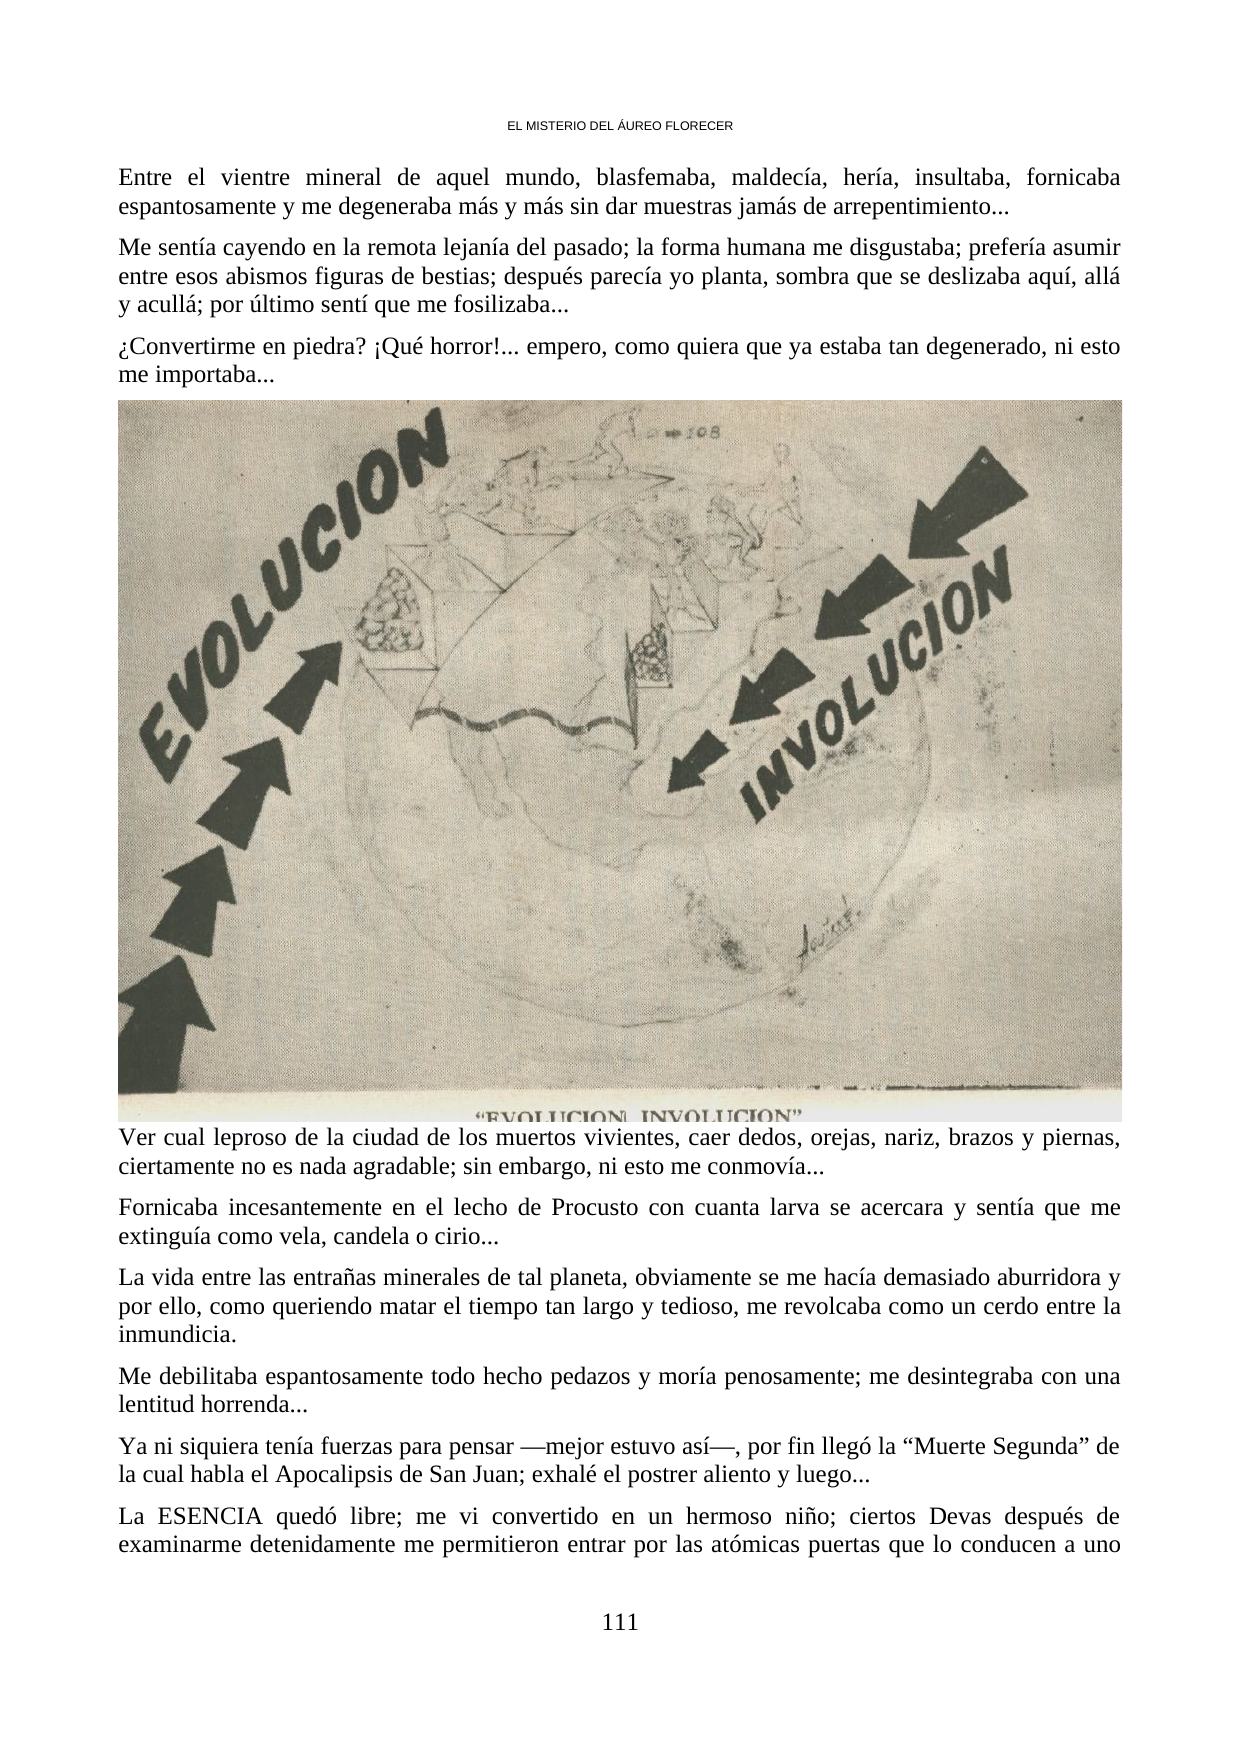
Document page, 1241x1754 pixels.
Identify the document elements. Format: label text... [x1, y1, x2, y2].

text ¿Convertirme en piedra? ¡Qué horror!... empero, como quiera que ya estaba tan degenerado, ni esto me importaba... [118, 331, 1122, 388]
text Ya ni siquiera tenía fuerzas para pensar —mejor estuvo así—, por fin llegó la “Muerte Segunda” de la cual habla el Apocalipsis de San Juan; exhalé el postrer aliento y luego... [118, 1431, 1122, 1488]
text Fornicaba incesantemente en el lecho de Procusto con cuanta larva se acercara y sentía que me extinguía como vela, candela o cirio... [118, 1192, 1122, 1249]
text Me sentía cayendo en la remota lejanía del pasado; la forma humana me disgustaba; prefería asumir entre esos abismos figuras de bestias; después parecía yo planta, sombra que se deslizaba aquí, allá y acullá; por último sentí que me fosilizaba... [118, 232, 1122, 318]
text Ver cual leproso de la ciudad de los muertos vivientes, caer dedos, orejas, nariz, brazos y piernas, ciertamente no es nada agradable; sin embargo, ni esto me conmovía... [118, 1122, 1122, 1179]
text La ESENCIA quedó libre; me vi convertido en un hermoso niño; ciertos Devas después de examinarme detenidamente me permitieron entrar por las atómicas puertas que lo conducen a uno [118, 1501, 1122, 1558]
text Me debilitaba espantosamente todo hecho pedazos y moría penosamente; me desintegraba con una lentitud horrenda... [118, 1361, 1122, 1418]
text La vida entre las entrañas minerales de tal planeta, obviamente se me hacía demasiado aburridora y por ello, como queriendo matar el tiempo tan largo y tedioso, me revolcaba como un cerdo entre la inmundicia. [118, 1262, 1122, 1348]
text Entre el vientre mineral de aquel mundo, blasfemaba, maldecía, hería, insultaba, fornicaba espantosamente y me degeneraba más y más sin dar muestras jamás de arrepentimiento... [118, 162, 1122, 219]
picture [118, 400, 1123, 1122]
